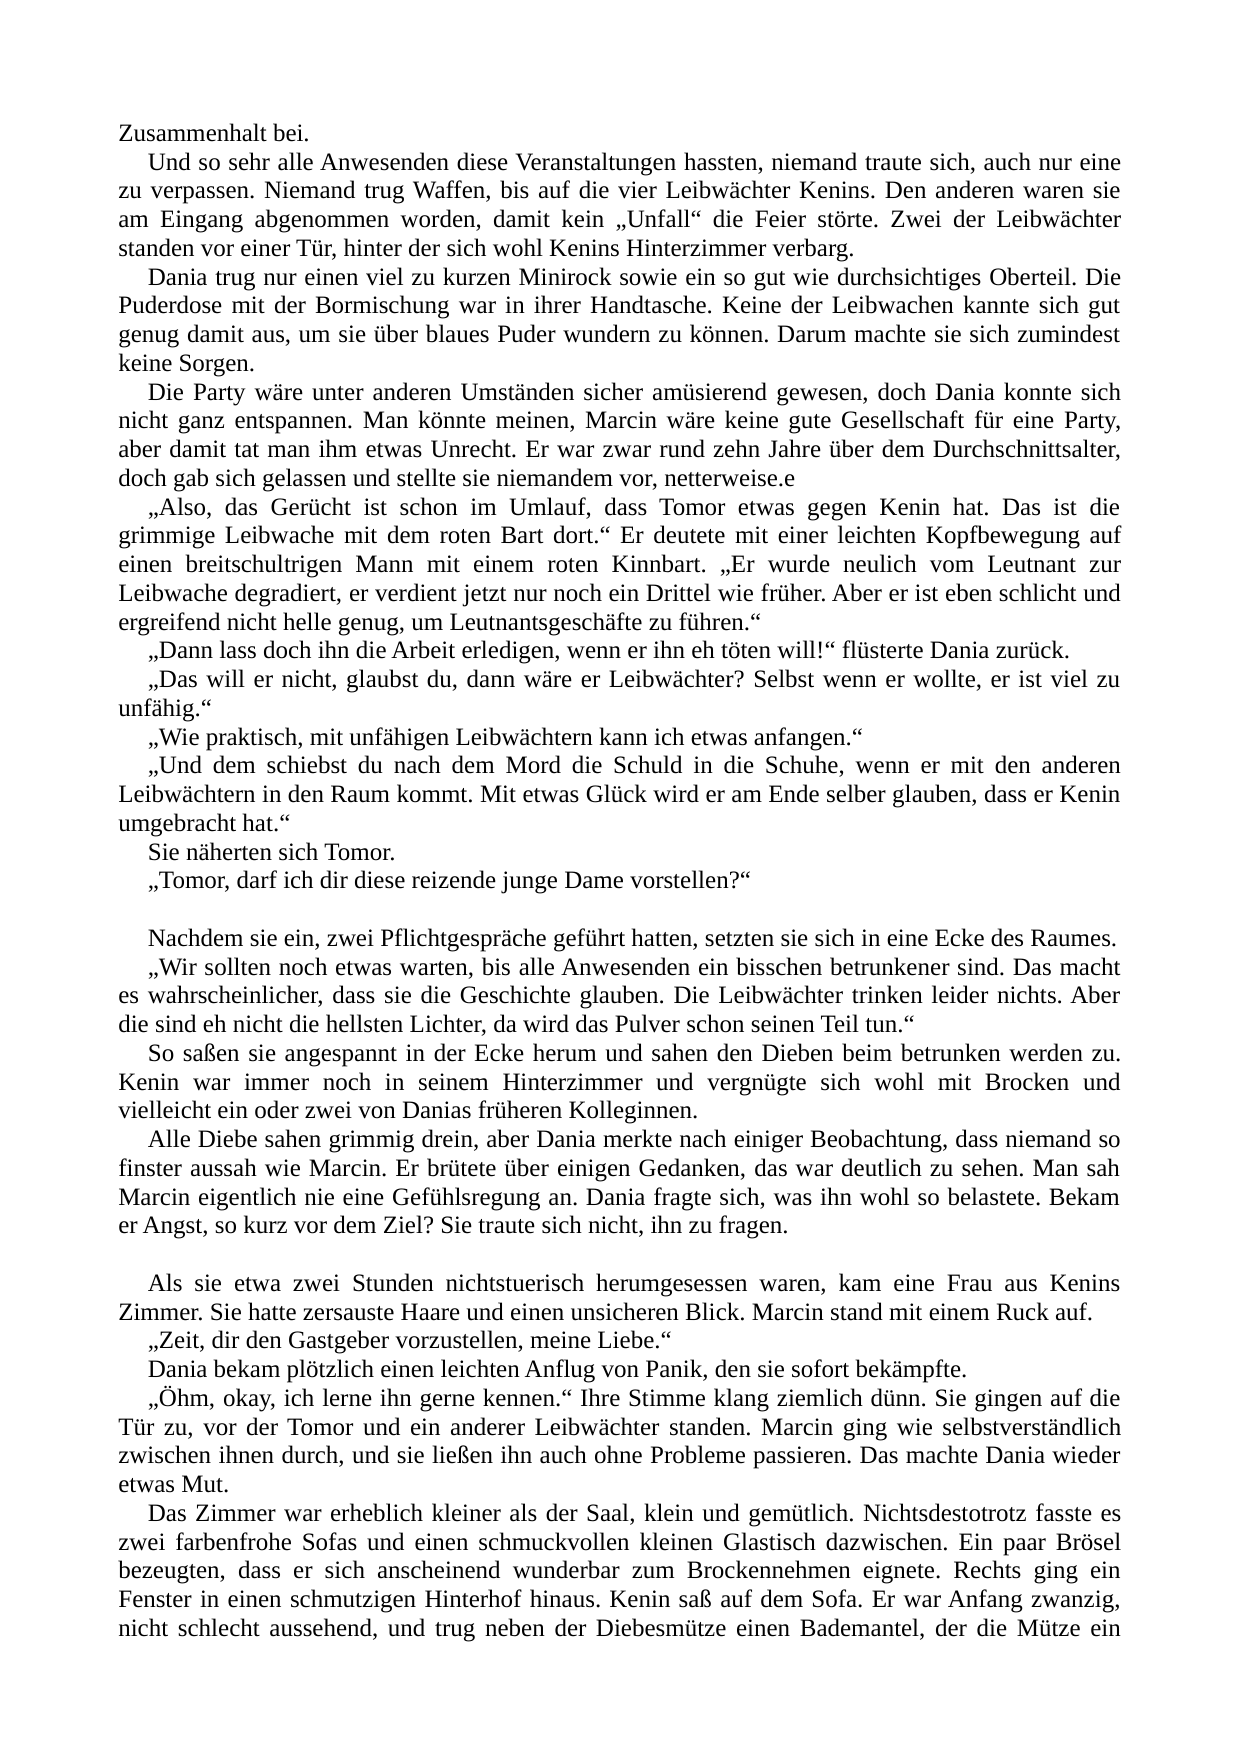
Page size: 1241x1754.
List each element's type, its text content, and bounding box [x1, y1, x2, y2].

text Alle Diebe sahen grimmig drein, aber Dania merkte nach einiger Beobachtung, dass niemand so finster aussah wie Marcin. Er brütete über einigen Gedanken, das war deutlich zu sehen. Man sah Marcin eigentlich nie eine Gefühlsregung an. Dania fragte sich, was ihn wohl so belastete. Bekam er Angst, so kurz vor dem Ziel? Sie traute sich nicht, ihn zu fragen. [118, 1124, 1122, 1239]
text Als sie etwa zwei Stunden nichtstuerisch herumgesessen waren, kam eine Frau aus Kenins Zimmer. Sie hatte zersauste Haare und einen unsicheren Blick. Marcin stand mit einem Ruck auf. [118, 1268, 1122, 1326]
text „Tomor, darf ich dir diese reizende junge Dame vorstellen?“ [118, 866, 1122, 894]
text Zusammenhalt bei. [118, 118, 1122, 147]
text „Zeit, dir den Gastgeber vorzustellen, meine Liebe.“ [118, 1326, 1122, 1354]
text Sie näherten sich Tomor. [118, 837, 1122, 866]
text Das Zimmer war erheblich kleiner als der Saal, klein und gemütlich. Nichtsdestotrotz fasste es zwei farbenfrohe Sofas und einen schmuckvollen kleinen Glastisch dazwischen. Ein paar Brösel bezeugten, dass er sich anscheinend wunderbar zum Brockennehmen eignete. Rechts ging ein Fenster in einen schmutzigen Hinterhof hinaus. Kenin saß auf dem Sofa. Er war Anfang zwanzig, nicht schlecht aussehend, und trug neben der Diebesmütze einen Bademantel, der die Mütze ein [118, 1498, 1122, 1642]
text So saßen sie angespannt in der Ecke herum und sahen den Dieben beim betrunken werden zu. Kenin war immer noch in seinem Hinterzimmer und vergnügte sich wohl mit Brocken und vielleicht ein oder zwei von Danias früheren Kolleginnen. [118, 1038, 1122, 1124]
text Dania bekam plötzlich einen leichten Anflug von Panik, den sie sofort bekämpfte. [118, 1354, 1122, 1383]
text Dania trug nur einen viel zu kurzen Minirock sowie ein so gut wie durchsichtiges Oberteil. Die Puderdose mit der Bormischung war in ihrer Handtasche. Keine der Leibwachen kannte sich gut genug damit aus, um sie über blaues Puder wundern zu können. Darum machte sie sich zumindest keine Sorgen. [118, 262, 1122, 377]
text „Wie praktisch, mit unfähigen Leibwächtern kann ich etwas anfangen.“ [118, 722, 1122, 751]
text Die Party wäre unter anderen Umständen sicher amüsierend gewesen, doch Dania konnte sich nicht ganz entspannen. Man könnte meinen, Marcin wäre keine gute Gesellschaft für eine Party, aber damit tat man ihm etwas Unrecht. Er war zwar rund zehn Jahre über dem Durchschnittsalter, doch gab sich gelassen und stellte sie niemandem vor, netterweise.e [118, 377, 1122, 492]
text „Und dem schiebst du nach dem Mord die Schuld in die Schuhe, wenn er mit den anderen Leibwächtern in den Raum kommt. Mit etwas Glück wird er am Ende selber glauben, dass er Kenin umgebracht hat.“ [118, 751, 1122, 837]
text „Dann lass doch ihn die Arbeit erledigen, wenn er ihn eh töten will!“ flüsterte Dania zurück. [118, 636, 1122, 664]
text „Öhm, okay, ich lerne ihn gerne kennen.“ Ihre Stimme klang ziemlich dünn. Sie gingen auf die Tür zu, vor der Tomor und ein anderer Leibwächter standen. Marcin ging wie selbstverständlich zwischen ihnen durch, und sie ließen ihn auch ohne Probleme passieren. Das machte Dania wieder etwas Mut. [118, 1383, 1122, 1498]
text „Also, das Gerücht ist schon im Umlauf, dass Tomor etwas gegen Kenin hat. Das ist die grimmige Leibwache mit dem roten Bart dort.“ Er deutete mit einer leichten Kopfbewegung auf einen breitschultrigen Mann mit einem roten Kinnbart. „Er wurde neulich vom Leutnant zur Leibwache degradiert, er verdient jetzt nur noch ein Drittel wie früher. Aber er ist eben schlicht und ergreifend nicht helle genug, um Leutnantsgeschäfte zu führen.“ [118, 492, 1122, 636]
text „Das will er nicht, glaubst du, dann wäre er Leibwächter? Selbst wenn er wollte, er ist viel zu unfähig.“ [118, 664, 1122, 722]
text Und so sehr alle Anwesenden diese Veranstaltungen hassten, niemand traute sich, auch nur eine zu verpassen. Niemand trug Waffen, bis auf die vier Leibwächter Kenins. Den anderen waren sie am Eingang abgenommen worden, damit kein „Unfall“ die Feier störte. Zwei der Leibwächter standen vor einer Tür, hinter der sich wohl Kenins Hinterzimmer verbarg. [118, 147, 1122, 262]
text „Wir sollten noch etwas warten, bis alle Anwesenden ein bisschen betrunkener sind. Das macht es wahrscheinlicher, dass sie die Geschichte glauben. Die Leibwächter trinken leider nichts. Aber die sind eh nicht die hellsten Lichter, da wird das Pulver schon seinen Teil tun.“ [118, 952, 1122, 1038]
text Nachdem sie ein, zwei Pflichtgespräche geführt hatten, setzten sie sich in eine Ecke des Raumes. [118, 923, 1122, 952]
